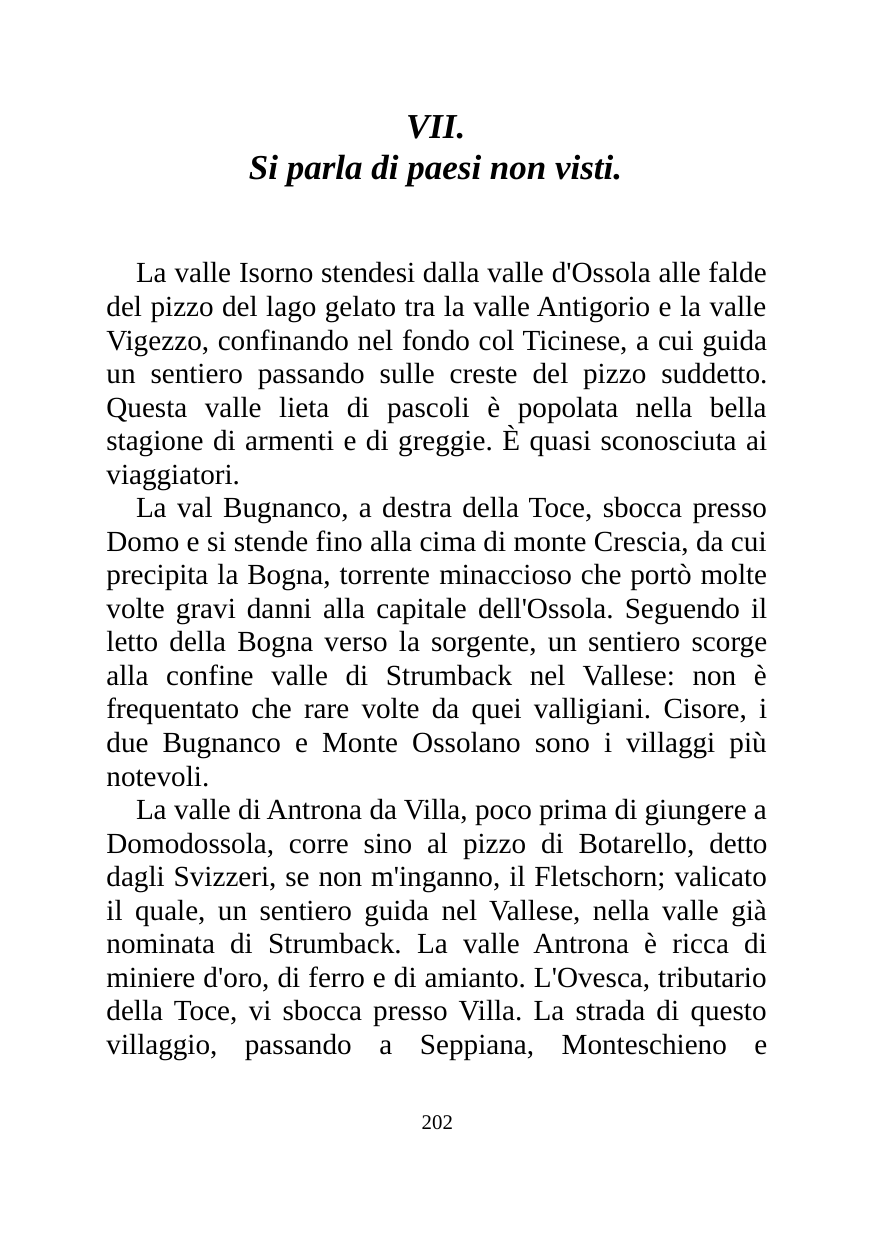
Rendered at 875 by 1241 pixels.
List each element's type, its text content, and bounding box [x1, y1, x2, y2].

text La valle Isorno stendesi dalla valle d'Ossola alle falde del pizzo del lago gelato tra la valle Antigorio e la valle Vigezzo, confinando nel fondo col Ticinese, a cui guida un sentiero passando sulle creste del pizzo suddetto. Questa valle lieta di pascoli è popolata nella bella stagione di armenti e di greggie. È quasi sconosciuta ai viaggiatori. [106, 256, 768, 490]
subtitle VII. Si parla di paesi non visti. [106, 106, 768, 187]
text La val Bugnanco, a destra della Toce, sbocca presso Domo e si stende fino alla cima di monte Crescia, da cui precipita la Bogna, torrente minaccioso che portò molte volte gravi danni alla capitale dell'Ossola. Seguendo il letto della Bogna verso la sorgente, un sentiero scorge alla confine valle di Strumback nel Vallese: non è frequentato che rare volte da quei valligiani. Cisore, i due Bugnanco e Monte Ossolano sono i villaggi più notevoli. [106, 490, 768, 792]
text La valle di Antrona da Villa, poco prima di giungere a Domodossola, corre sino al pizzo di Botarello, detto dagli Svizzeri, se non m'inganno, il Fletschorn; valicato il quale, un sentiero guida nel Vallese, nella valle già nominata di Strumback. La valle Antrona è ricca di miniere d'oro, di ferro e di amianto. L'Ovesca, tributario della Toce, vi sbocca presso Villa. La strada di questo villaggio, passando a Seppiana, Monteschieno e [106, 792, 768, 1061]
